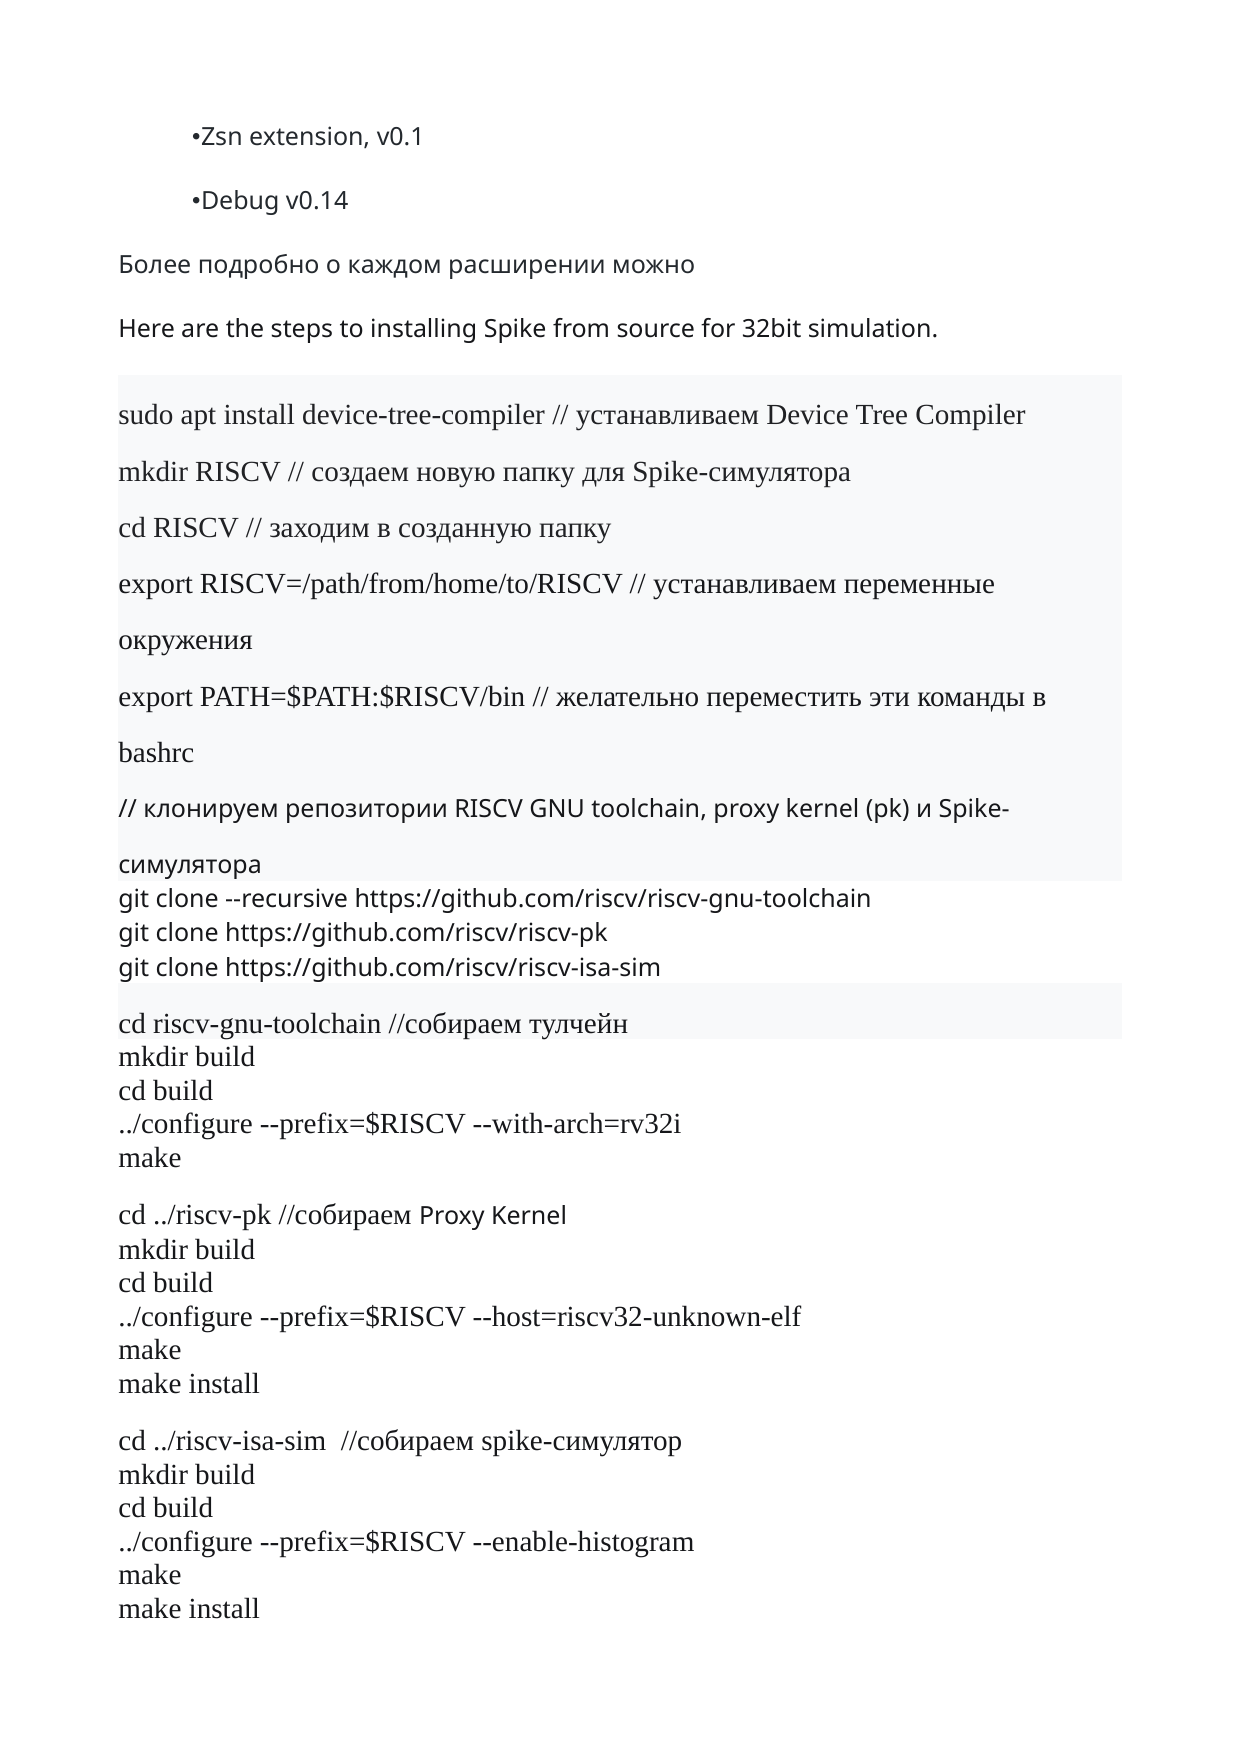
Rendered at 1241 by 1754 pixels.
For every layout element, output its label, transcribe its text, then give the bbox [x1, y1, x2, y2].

text Более подробно о каждом расширении можно [118, 246, 1122, 281]
text ../configure --prefix=$RISCV --enable-histogram [118, 1524, 1122, 1557]
list Debug v0.14 [118, 182, 1122, 216]
text make [118, 1557, 1122, 1591]
text mkdir build [118, 1457, 1122, 1490]
text ../configure --prefix=$RISCV --host=riscv32-unknown-elf [118, 1299, 1122, 1332]
text export RISCV=/path/from/home/to/RISCV // устанавливаем переменные окружения [118, 543, 1122, 656]
text Here are the steps to installing Spike from source for 32bit simulation. [118, 311, 1122, 345]
text cd build [118, 1073, 1122, 1107]
text make install [118, 1366, 1122, 1399]
text cd build [118, 1490, 1122, 1524]
text git clone https://github.com/riscv/riscv-pk [118, 915, 1122, 949]
text git clone --recursive https://github.com/riscv/riscv-gnu-toolchain [118, 881, 1122, 915]
text make [118, 1140, 1122, 1174]
text cd ../riscv-isa-sim //собираем spike-симулятор [118, 1423, 1122, 1457]
text cd build [118, 1265, 1122, 1299]
text make install [118, 1591, 1122, 1624]
text cd ../riscv-pk //собираем Proxy Kernel [118, 1197, 1122, 1232]
text ../configure --prefix=$RISCV --with-arch=rv32i [118, 1107, 1122, 1140]
text git clone https://github.com/riscv/riscv-isa-sim [118, 949, 1122, 983]
text mkdir RISCV // создаем новую папку для Spike-симулятора [118, 431, 1122, 487]
text sudo apt install device-tree-compiler // устанавливаем Device Tree Compiler [118, 375, 1122, 431]
text mkdir build [118, 1039, 1122, 1073]
text export PATH=$PATH:$RISCV/bin // желательно переместить эти команды в bashrc [118, 656, 1122, 768]
list Zsn extension, v0.1 [118, 118, 1122, 152]
text cd RISCV // заходим в созданную папку [118, 487, 1122, 543]
text // клонируем репозитории RISCV GNU toolchain, proxy kernel (pk) и Spike-симулятора [118, 768, 1122, 881]
text make [118, 1332, 1122, 1366]
text mkdir build [118, 1232, 1122, 1265]
text cd riscv-gnu-toolchain //собираем тулчейн [118, 983, 1122, 1039]
